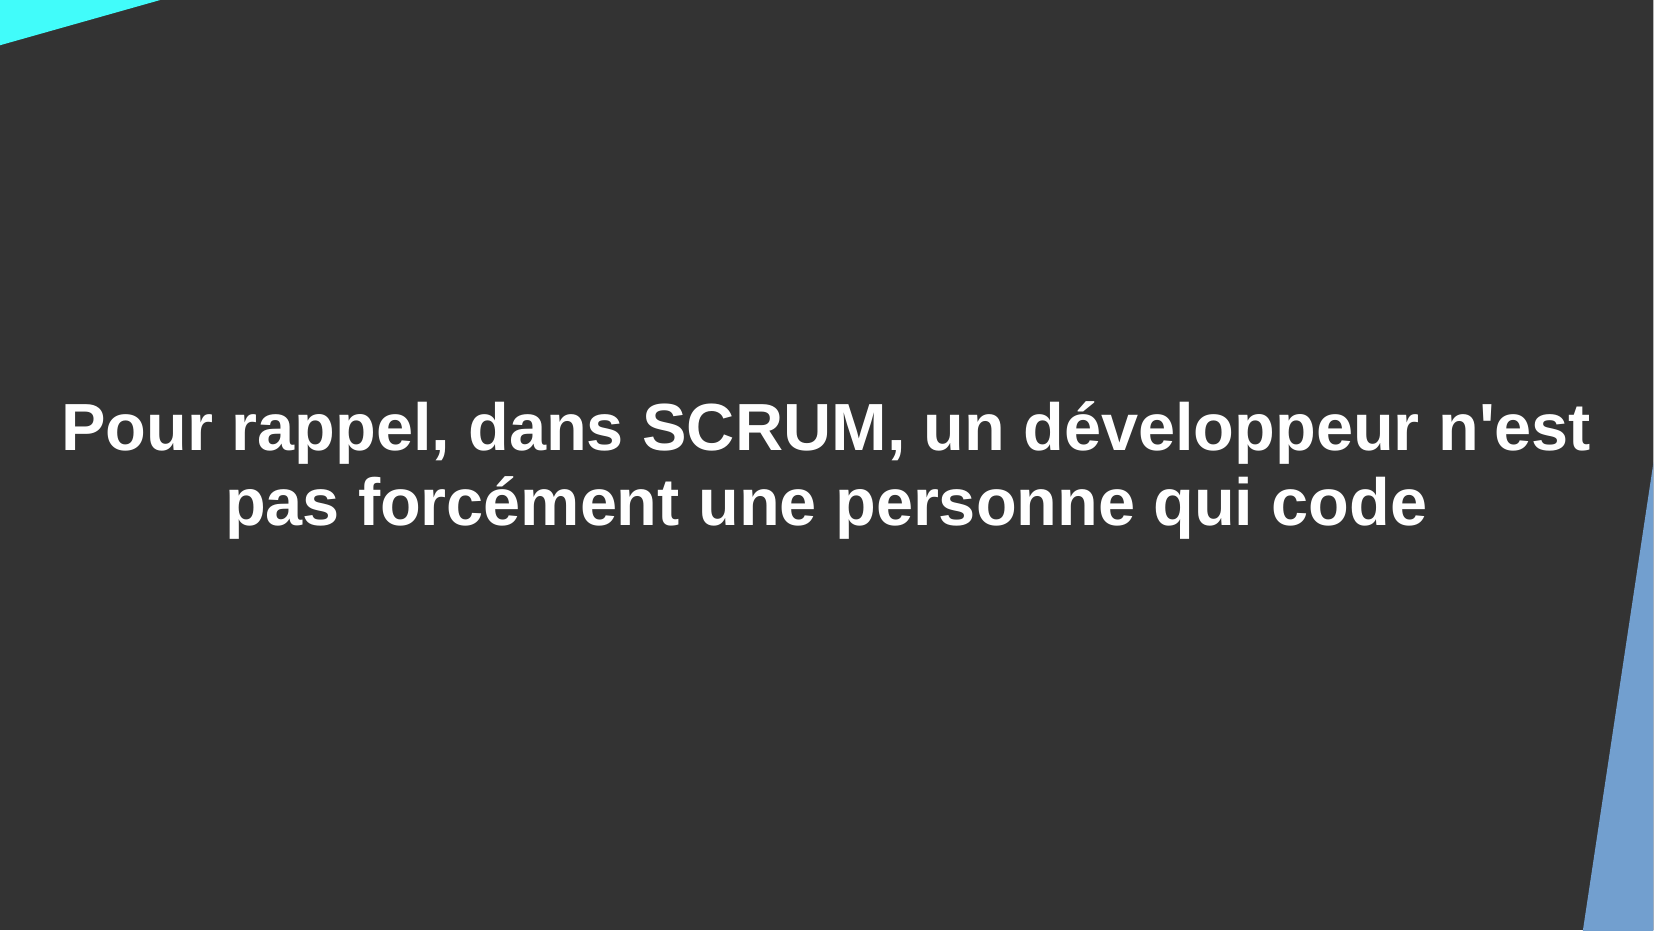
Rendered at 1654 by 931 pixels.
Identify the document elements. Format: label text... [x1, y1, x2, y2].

text_box [1582, 458, 1654, 931]
text_box [0, 0, 161, 46]
title Pour rappel, dans SCRUM, un développeur n'est pas forcément une personne qui code [31, 367, 1622, 563]
